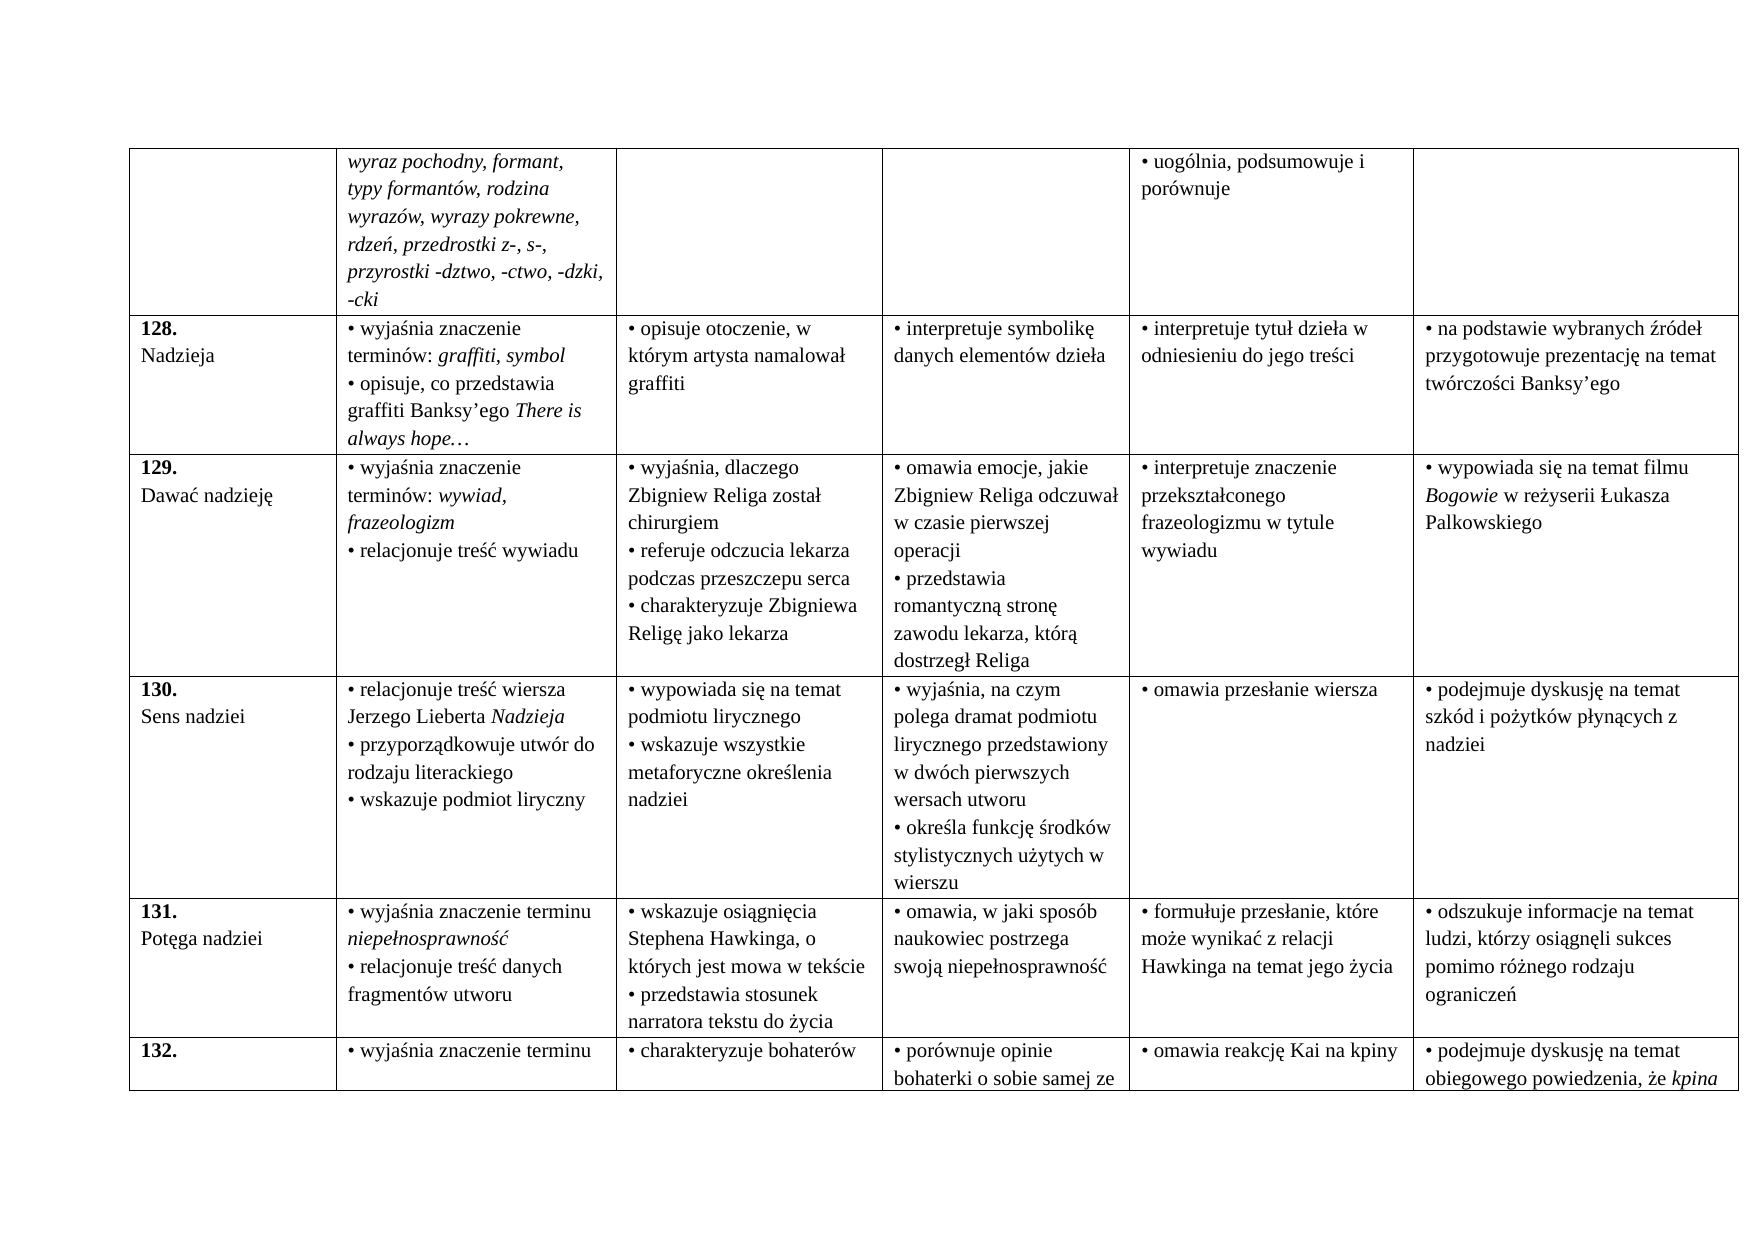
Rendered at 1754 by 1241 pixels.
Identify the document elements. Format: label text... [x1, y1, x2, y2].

table_cell • odszukuje informacje na temat ludzi, którzy osiągnęli sukces pomimo różnego rodzaju ograniczeń [1414, 899, 1738, 1037]
table_cell wyraz pochodny, formant, typy formantów, rodzina wyrazów, wyrazy pokrewne, rdzeń, przedrostki z-, s-, przyrostki -dztwo, -ctwo, -dzki, -cki [337, 149, 616, 314]
table_cell • formułuje przesłanie, które może wynikać z relacji Hawkinga na temat jego życia [1130, 899, 1413, 1037]
table_cell • interpretuje symbolikę danych elementów dzieła [883, 316, 1129, 454]
table_cell 128. Nadzieja [130, 316, 336, 454]
table_cell • opisuje otoczenie, w którym artysta namalował graffiti [617, 316, 882, 454]
table_cell • omawia reakcję Kai na kpiny [1130, 1038, 1413, 1089]
table_cell • interpretuje tytuł dzieła w odniesieniu do jego treści [1130, 316, 1413, 454]
table_cell • uogólnia, podsumowuje i porównuje [1130, 149, 1413, 314]
table_cell • omawia emocje, jakie Zbigniew Religa odczuwał w czasie pierwszej operacji • przedstawia romantyczną stronę zawodu lekarza, którą dostrzegł Religa [883, 455, 1129, 676]
table_cell • omawia, w jaki sposób naukowiec postrzega swoją niepełnosprawność [883, 899, 1129, 1037]
table_cell • wyjaśnia, na czym polega dramat podmiotu lirycznego przedstawiony w dwóch pierwszych wersach utworu • określa funkcję środków stylistycznych użytych w wierszu [883, 677, 1129, 898]
table_cell 129. Dawać nadzieję [130, 455, 336, 676]
table_cell • wyjaśnia, dlaczego Zbigniew Religa został chirurgiem • referuje odczucia lekarza podczas przeszczepu serca • charakteryzuje Zbigniewa Religę jako lekarza [617, 455, 882, 676]
table_cell • wypowiada się na temat filmu Bogowie w reżyserii Łukasza Palkowskiego [1414, 455, 1738, 676]
table_cell 132. [130, 1038, 336, 1089]
table_cell • na podstawie wybranych źródeł przygotowuje prezentację na temat twórczości Banksy’ego [1414, 316, 1738, 454]
table_cell [130, 149, 336, 314]
table_cell • porównuje opinie bohaterki o sobie samej ze [883, 1038, 1129, 1089]
table_cell 131. Potęga nadziei [130, 899, 336, 1037]
table_cell • podejmuje dyskusję na temat obiegowego powiedzenia, że kpina [1414, 1038, 1738, 1089]
table_cell • wskazuje osiągnięcia Stephena Hawkinga, o których jest mowa w tekście • przedstawia stosunek narratora tekstu do życia [617, 899, 882, 1037]
table_cell • relacjonuje treść wiersza Jerzego Lieberta Nadzieja • przyporządkowuje utwór do rodzaju literackiego • wskazuje podmiot liryczny [337, 677, 616, 898]
table_cell • wyjaśnia znaczenie terminów: graffiti, symbol • opisuje, co przedstawia graffiti Banksy’ego There is always hope… [337, 316, 616, 454]
table_cell • omawia przesłanie wiersza [1130, 677, 1413, 898]
table_cell 130. Sens nadziei [130, 677, 336, 898]
table_cell • wyjaśnia znaczenie terminu [337, 1038, 616, 1089]
table_cell • interpretuje znaczenie przekształconego frazeologizmu w tytule wywiadu [1130, 455, 1413, 676]
table_cell [883, 149, 1129, 314]
table_cell • podejmuje dyskusję na temat szkód i pożytków płynących z nadziei [1414, 677, 1738, 898]
table_cell [617, 149, 882, 314]
table_cell • wypowiada się na temat podmiotu lirycznego • wskazuje wszystkie metaforyczne określenia nadziei [617, 677, 882, 898]
table_cell [1414, 149, 1738, 314]
table_cell • wyjaśnia znaczenie terminu niepełnosprawność • relacjonuje treść danych fragmentów utworu [337, 899, 616, 1037]
table_cell • wyjaśnia znaczenie terminów: wywiad, frazeologizm • relacjonuje treść wywiadu [337, 455, 616, 676]
table_cell • charakteryzuje bohaterów [617, 1038, 882, 1089]
